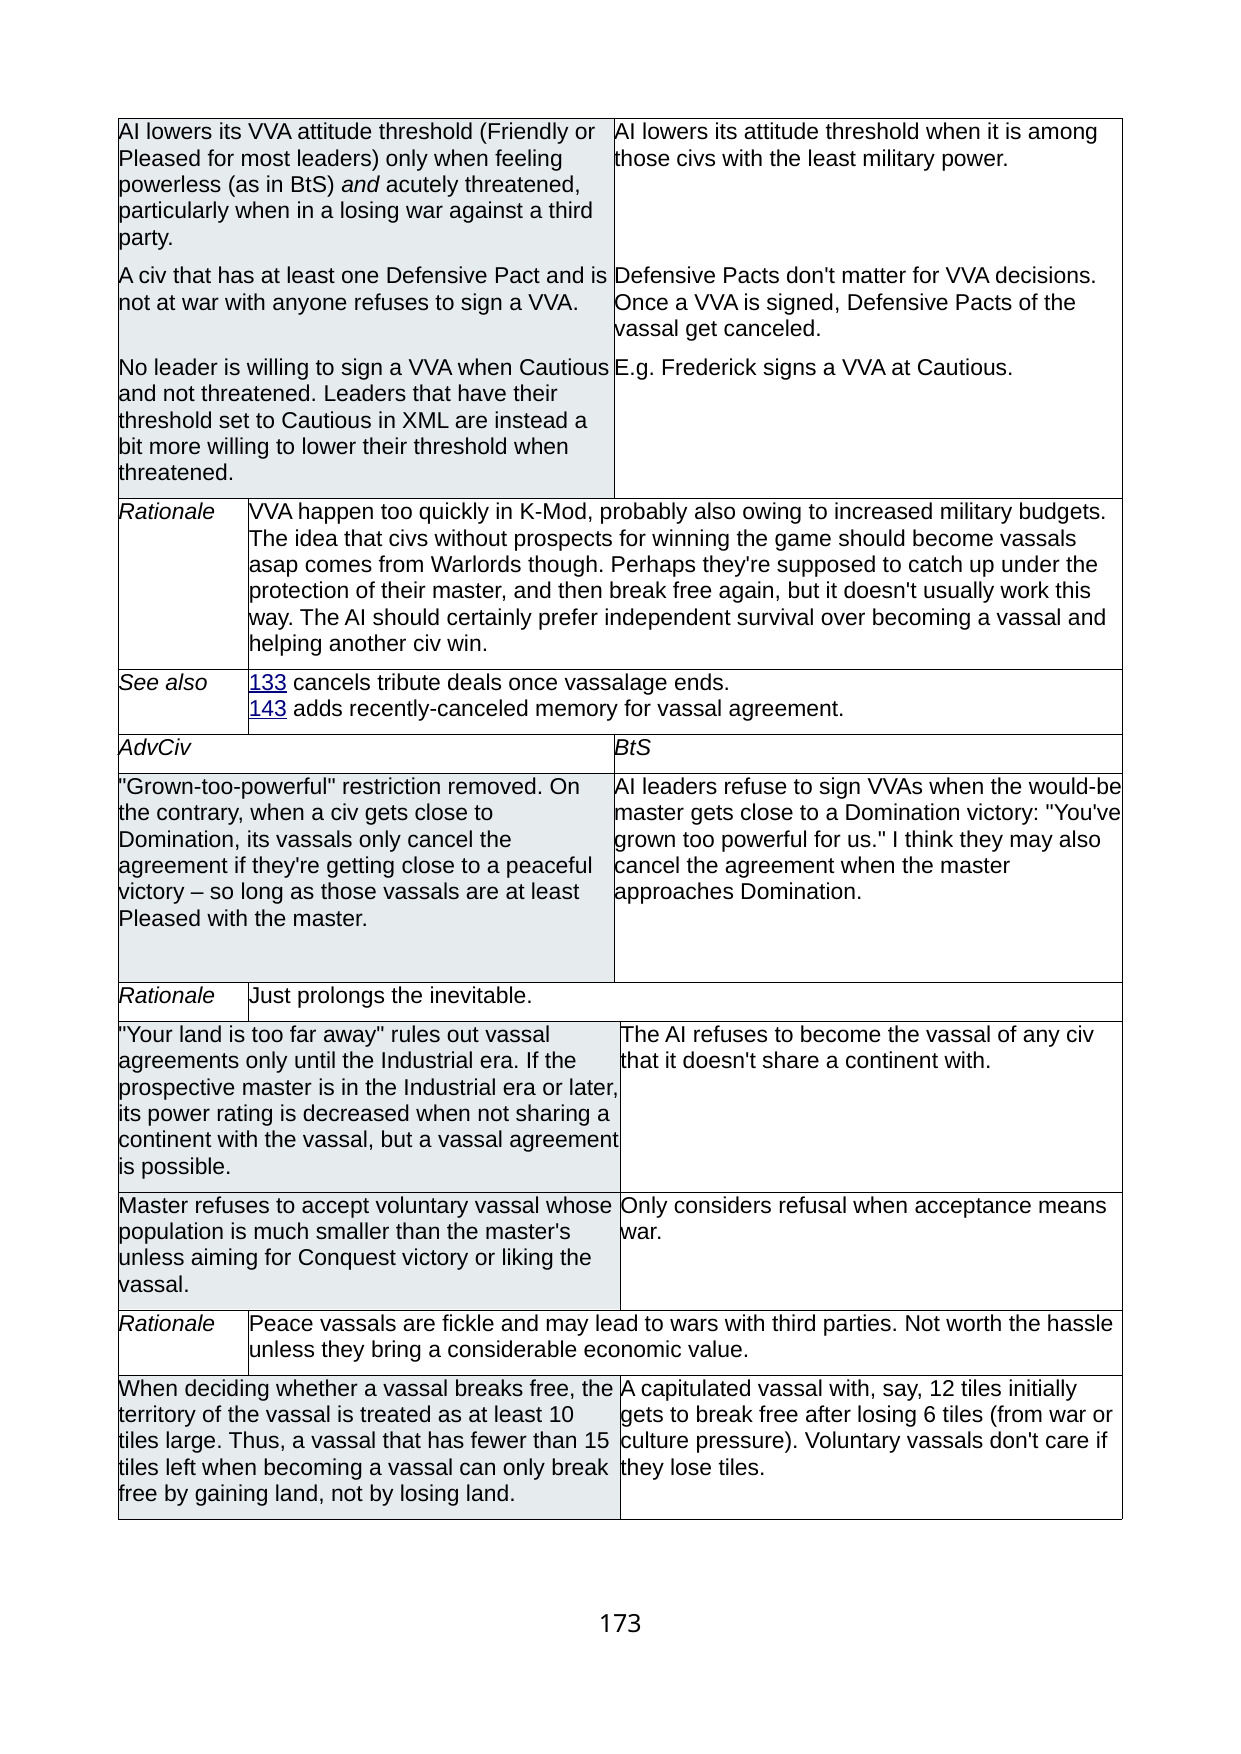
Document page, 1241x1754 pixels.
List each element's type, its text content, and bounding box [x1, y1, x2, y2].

table_cell When deciding whether a vassal breaks free, the territory of the vassal is treated as at least 10 tiles large. Thus, a vassal that has fewer than 15 tiles left when becoming a vassal can only break free by gaining land, not by losing land. [119, 1376, 620, 1519]
table_cell "Grown-too-powerful" restriction removed. On the contrary, when a civ gets close to Domination, its vassals only cancel the agreement if they're getting close to a peaceful victory – so long as those vassals are at least Pleased with the master. [119, 774, 614, 982]
table_cell AI lowers its attitude threshold when it is among those civs with the least military power. Defensive Pacts don't matter for VVA decisions. Once a VVA is signed, Defensive Pacts of the vassal get canceled. E.g. Frederick signs a VVA at Cautious. [615, 119, 1122, 498]
table_cell The AI refuses to become the vassal of any civ that it doesn't share a continent with. [621, 1022, 1122, 1192]
table_cell Rationale [119, 499, 248, 669]
table_cell "Your land is too far away" rules out vassal agreements only until the Industrial era. If the prospective master is in the Industrial era or later, its power rating is decreased when not sharing a continent with the vassal, but a vassal agreement is possible. [119, 1022, 620, 1192]
table_cell AI lowers its VVA attitude threshold (Friendly or Pleased for most leaders) only when feeling powerless (as in BtS) and acutely threatened, particularly when in a losing war against a third party. A civ that has at least one Defensive Pact and is not at war with anyone refuses to sign a VVA. No leader is willing to sign a VVA when Cautious and not threatened. Leaders that have their threshold set to Cautious in XML are instead a bit more willing to lower their threshold when threatened. [119, 119, 614, 498]
table_cell Only considers refusal when acceptance means war. [621, 1193, 1122, 1309]
table_cell Rationale [119, 1311, 248, 1375]
table_cell AI leaders refuse to sign VVAs when the would-be master gets close to a Domination victory: "You've grown too powerful for us." I think they may also cancel the agreement when the master approaches Domination. [615, 774, 1122, 982]
table_cell VVA happen too quickly in K-Mod, probably also owing to increased military budgets. The idea that civs without prospects for winning the game should become vassals asap comes from Warlords though. Perhaps they're supposed to catch up under the protection of their master, and then break free again, but it doesn't usually work this way. The AI should certainly prefer independent survival over becoming a vassal and helping another civ win. [249, 499, 1122, 669]
table_cell A capitulated vassal with, say, 12 tiles initially gets to break free after losing 6 tiles (from war or culture pressure). Voluntary vassals don't care if they lose tiles. [621, 1376, 1122, 1519]
table_cell Just prolongs the inevitable. [249, 983, 1122, 1021]
table_cell BtS [615, 735, 1122, 773]
table_cell Master refuses to accept voluntary vassal whose population is much smaller than the master's unless aiming for Conquest victory or liking the vassal. [119, 1193, 620, 1309]
table_cell See also [119, 670, 248, 734]
table_cell Peace vassals are fickle and may lead to wars with third parties. Not worth the hassle unless they bring a considerable economic value. [249, 1311, 1122, 1375]
table_cell Rationale [119, 983, 248, 1021]
table_cell 133 cancels tribute deals once vassalage ends. 143 adds recently-canceled memory for vassal agreement. [249, 670, 1122, 734]
table_cell AdvCiv [119, 735, 614, 773]
